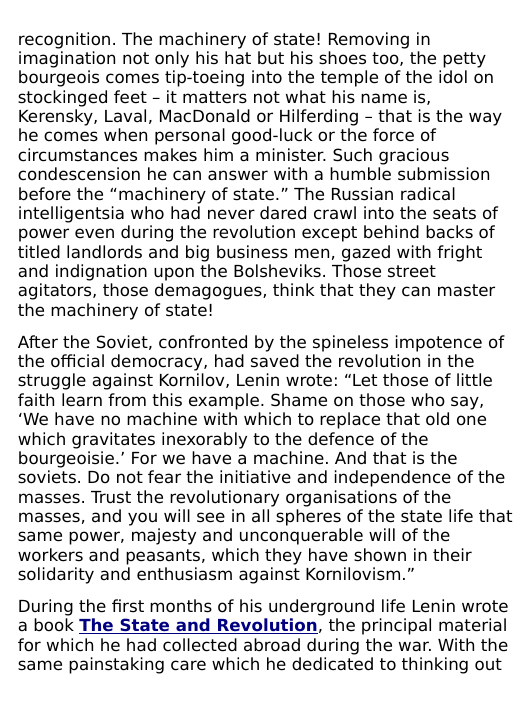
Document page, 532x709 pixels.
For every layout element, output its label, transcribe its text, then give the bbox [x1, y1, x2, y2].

text recognition. The machinery of state! Removing in imagination not only his hat but his shoes too, the petty bourgeois comes tip-toeing into the temple of the idol on stockinged feet – it matters not what his name is, Kerensky, Laval, MacDonald or Hilferding – that is the way he comes when personal good-luck or the force of circumstances makes him a minister. Such gracious condescension he can answer with a humble submission before the “machinery of state.” The Russian radical intelligentsia who had never dared crawl into the seats of power even during the revolution except behind backs of titled landlords and big business men, gazed with fright and indignation upon the Bolsheviks. Those street agitators, those demagogues, think that they can master the machinery of state! [18, 29, 514, 320]
text During the first months of his underground life Lenin wrote a book The State and Revolution, the principal material for which he had collected abroad during the war. With the same painstaking care which he dedicated to thinking out [18, 597, 514, 674]
text After the Soviet, confronted by the spineless impotence of the official democracy, had saved the revolution in the struggle against Kornilov, Lenin wrote: “Let those of little faith learn from this example. Shame on those who say, ‘We have no machine with which to replace that old one which gravitates inexorably to the defence of the bourgeoisie.’ For we have a machine. And that is the soviets. Do not fear the initiative and independence of the masses. Trust the revolutionary organisations of the masses, and you will see in all spheres of the state life that same power, majesty and unconquerable will of the workers and peasants, which they have shown in their solidarity and enthusiasm against Kornilovism.” [18, 333, 514, 584]
